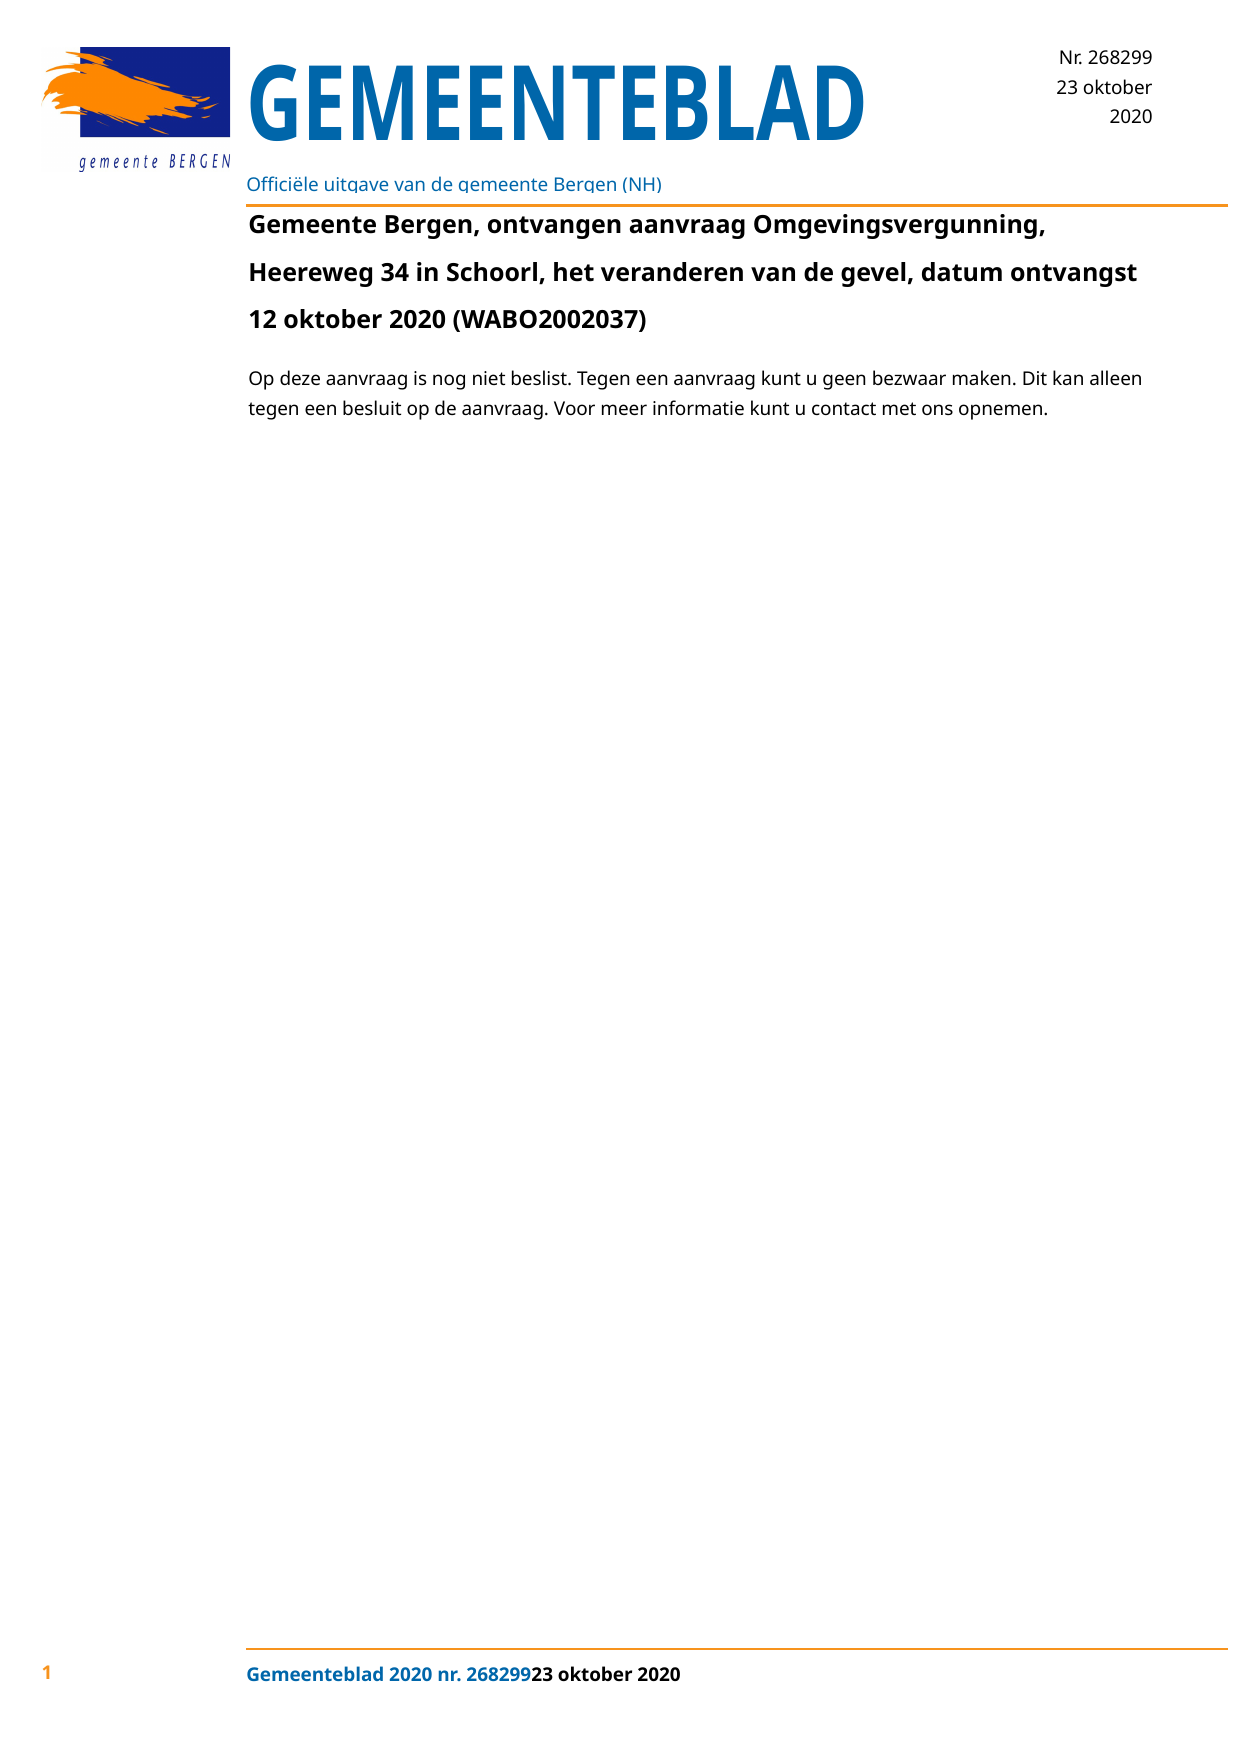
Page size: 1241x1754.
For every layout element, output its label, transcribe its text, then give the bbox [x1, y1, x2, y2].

picture [41, 47, 231, 172]
text Gemeente Bergen, ontvangen aanvraag Omgevingsvergunning, Heereweg 34 in Schoorl, het veranderen van de gevel, datum ontvangst 12 oktober 2020 (WABO2002037) [248, 207, 1152, 336]
text Op deze aanvraag is nog niet beslist. Tegen een aanvraag kunt u geen bezwaar maken. Dit kan alleen tegen een besluit op de aanvraag. Voor meer informatie kunt u contact met ons opnemen. [248, 366, 1152, 421]
